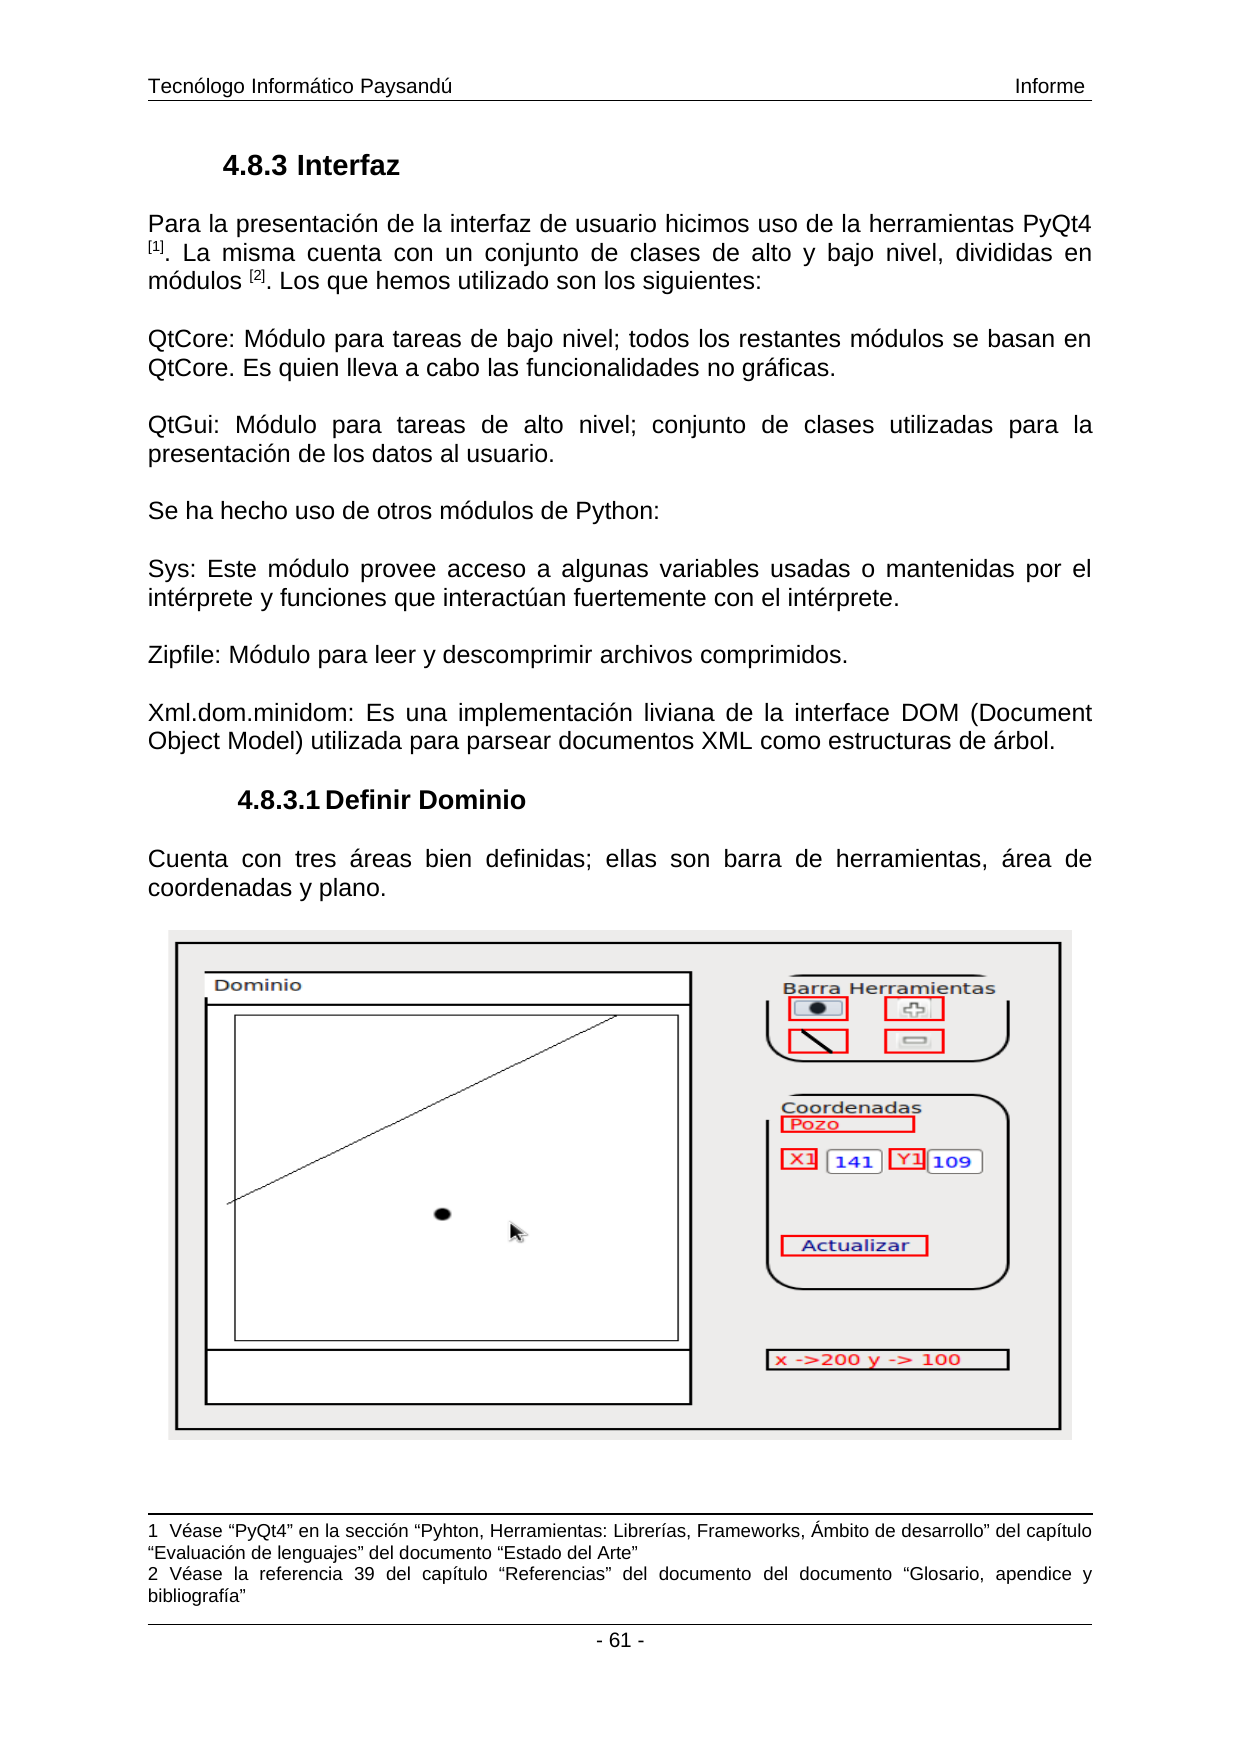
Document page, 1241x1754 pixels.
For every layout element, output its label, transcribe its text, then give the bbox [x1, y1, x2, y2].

text QtGui: Módulo para tareas de alto nivel; conjunto de clases utilizadas para la presentación de los datos al usuario. [148, 410, 1092, 468]
text Xml.dom.minidom: Es una implementación liviana de la interface DOM (Document Object Model) utilizada para parsear documentos XML como estructuras de árbol. [148, 698, 1092, 755]
text Sys: Este módulo provee acceso a algunas variables usadas o mantenidas por el intérprete y funciones que interactúan fuertemente con el intérprete. [148, 525, 1092, 611]
text Para la presentación de la interfaz de usuario hicimos uso de la herramientas PyQt4 []. La misma cuenta con un conjunto de clases de alto y bajo nivel, divididas en módulos []. Los que hemos utilizado son los siguientes: [148, 209, 1092, 295]
text Cuenta con tres áreas bien definidas; ellas son barra de herramientas, área de coordenadas y plano. [148, 844, 1092, 901]
subtitle Interfaz [223, 148, 1092, 181]
text Zipfile: Módulo para leer y descomprimir archivos comprimidos. [148, 611, 1092, 669]
subtitle Definir Dominio [237, 784, 1092, 815]
text Se ha hecho uso de otros módulos de Python: [148, 496, 1092, 525]
text Véase la referencia 39 del capítulo “Referencias” del documento del documento “Glosario, apendice y bibliografía” [148, 1563, 1092, 1606]
text QtCore: Módulo para tareas de bajo nivel; todos los restantes módulos se basan en QtCore. Es quien lleva a cabo las funcionalidades no gráficas. [148, 324, 1092, 381]
picture [168, 930, 1072, 1440]
text Véase “PyQt4” en la sección “Pyhton, Herramientas: Librerías, Frameworks, Ámbito de desarrollo” del capítulo “Evaluación de lenguajes” del documento “Estado del Arte” [148, 1520, 1092, 1563]
